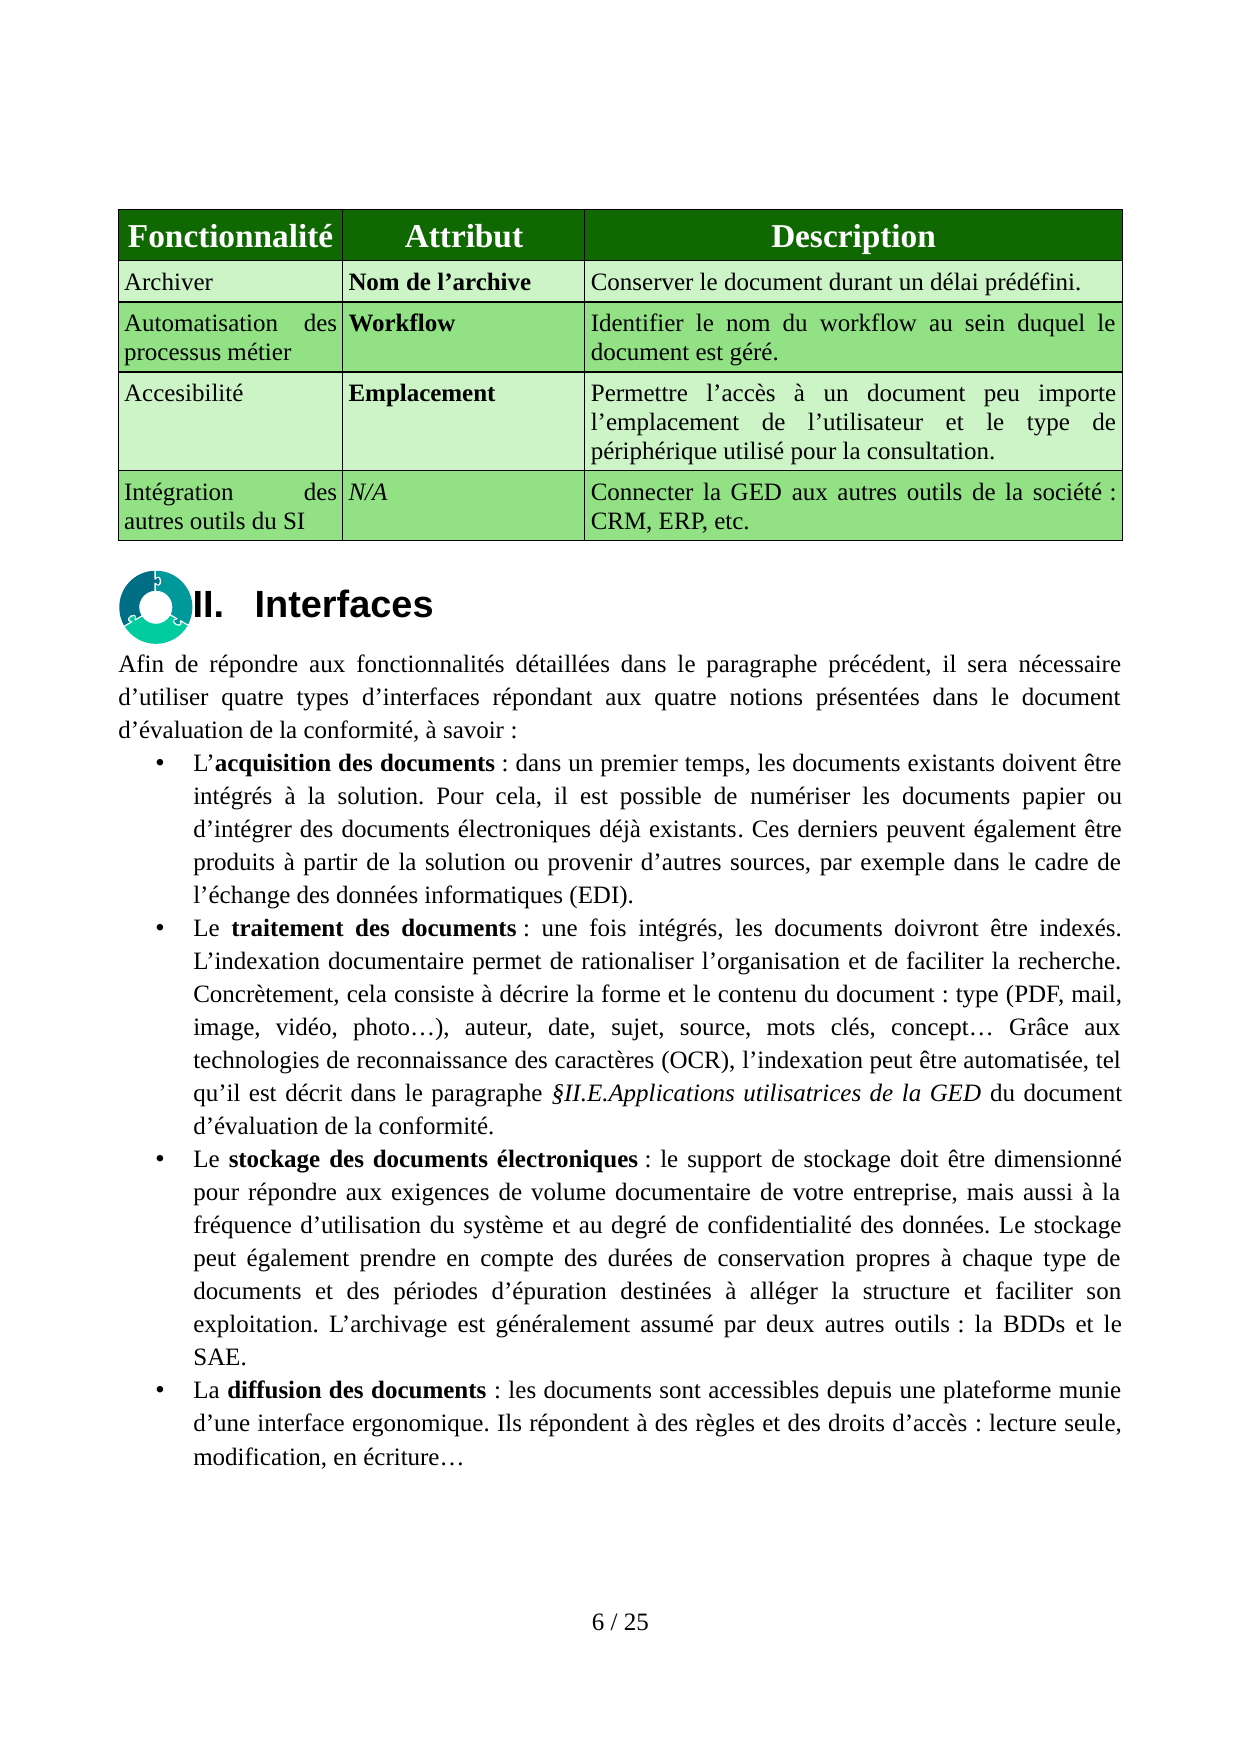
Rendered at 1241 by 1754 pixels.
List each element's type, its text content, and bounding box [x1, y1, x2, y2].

subtitle [118, 582, 128, 625]
table_cell Permettre l’accès à un document peu importe l’emplacement de l’utilisateur et le type de périphérique utilisé pour la consultation. [585, 373, 1122, 470]
table_cell Archiver [119, 261, 342, 301]
table_cell Emplacement [343, 373, 584, 470]
subtitle Interfaces [184, 582, 1122, 625]
table_header Fonctionnalité [119, 210, 342, 260]
table_cell N/A [343, 471, 584, 540]
text Afin de répondre aux fonctionnalités détaillées dans le paragraphe précédent, il sera nécessaire d’utiliser quatre types d’interfaces répondant aux quatre notions présentées dans le document d’évaluation de la conformité, à savoir : [118, 649, 1122, 744]
list L’acquisition des documents : dans un premier temps, les documents existants doivent être intégrés à la solution. Pour cela, il est possible de numériser les documents papier ou d’intégrer des documents électroniques déjà existants. Ces derniers peuvent également être produits à partir de la solution ou provenir d’autres sources, par exemple dans le cadre de l’échange des données informatiques (EDI). [156, 748, 1122, 909]
table_cell Nom de l’archive [343, 261, 584, 301]
table_header Attribut [343, 210, 584, 260]
table_cell Intégration des autres outils du SI [119, 471, 342, 540]
table_cell Connecter la GED aux autres outils de la société : CRM, ERP, etc. [585, 471, 1122, 540]
list La diffusion des documents : les documents sont accessibles depuis une plateforme munie d’une interface ergonomique. Ils répondent à des règles et des droits d’accès : lecture seule, modification, en écriture… [156, 1376, 1122, 1470]
table_cell Conserver le document durant un délai prédéfini. [585, 261, 1122, 301]
list Le traitement des documents : une fois intégrés, les documents doivront être indexés. L’indexation documentaire permet de rationaliser l’organisation et de faciliter la recherche. Concrètement, cela consiste à décrire la forme et le contenu du document : type (PDF, mail, image, vidéo, photo…), auteur, date, sujet, source, mots clés, concept… Grâce aux technologies de reconnaissance des caractères (OCR), l’indexation peut être automatisée, tel qu’il est décrit dans le paragraphe §II.E.Applications utilisatrices de la GED du document d’évaluation de la conformité. [156, 913, 1122, 1140]
subtitle [140, 583, 172, 623]
table_header Description [585, 210, 1122, 260]
table_cell Automatisation des processus métier [119, 303, 342, 371]
table_cell Identifier le nom du workflow au sein duquel le document est géré. [585, 303, 1122, 371]
table_cell Accesibilité [119, 373, 342, 470]
table_cell Workflow [343, 303, 584, 371]
list Le stockage des documents électroniques : le support de stockage doit être dimensionné pour répondre aux exigences de volume documentaire de votre entreprise, mais aussi à la fréquence d’utilisation du système et au degré de confidentialité des données. Le stockage peut également prendre en compte des durées de conservation propres à chaque type de documents et des périodes d’épuration destinées à alléger la structure et faciliter son exploitation. L’archivage est généralement assumé par deux autres outils : la BDDs et le SAE. [156, 1144, 1122, 1371]
